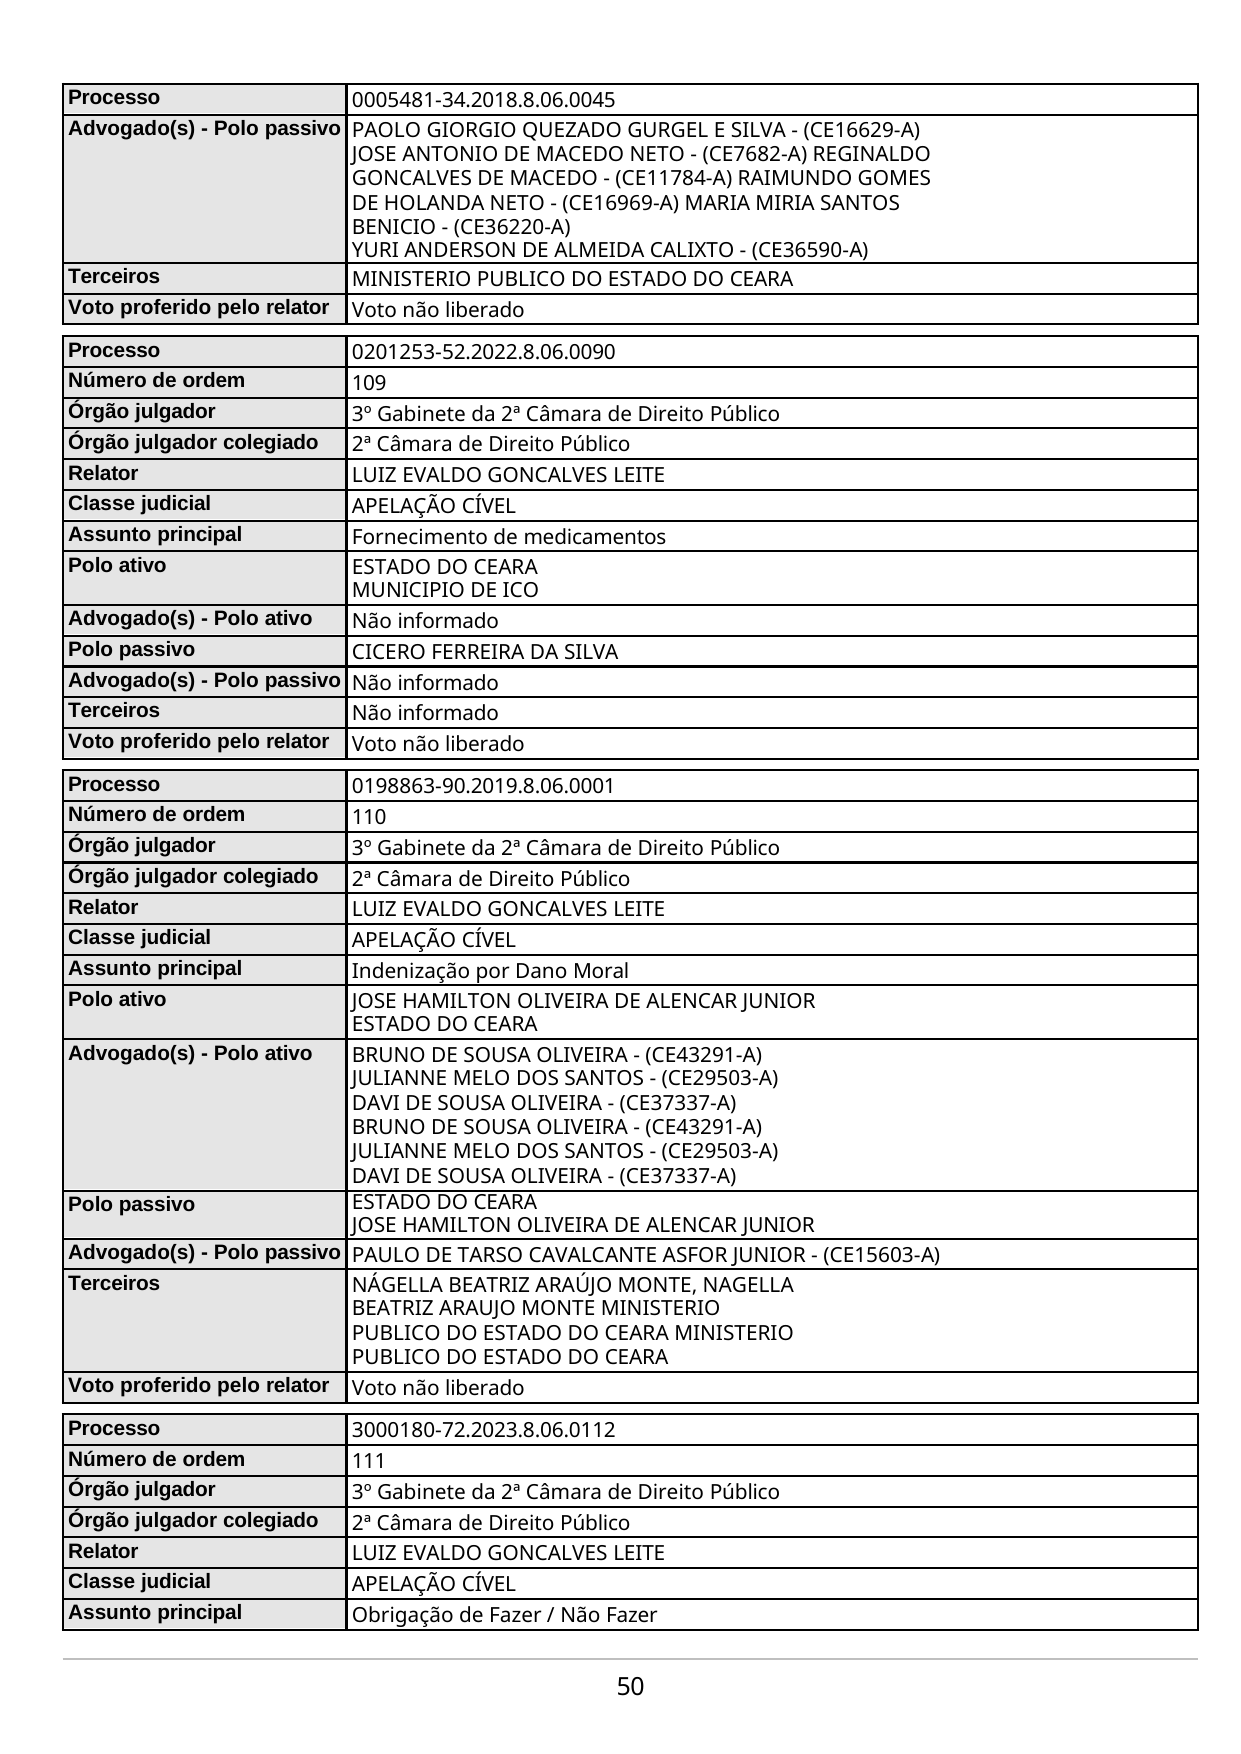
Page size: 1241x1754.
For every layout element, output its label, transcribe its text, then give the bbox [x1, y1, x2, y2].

table_cell Obrigação de Fazer / Não Fazer [348, 1600, 1197, 1628]
table_header 0198863-90.2019.8.06.0001 [348, 771, 1197, 800]
table_cell Número de ordem [64, 1446, 345, 1475]
table_cell Terceiros [64, 1270, 345, 1371]
table_cell LUIZ EVALDO GONCALVES LEITE [348, 460, 1197, 489]
table_header Processo [64, 85, 345, 113]
table_cell Terceiros [64, 264, 345, 293]
table_cell 2ª Câmara de Direito Público [348, 864, 1197, 892]
table_cell CICERO FERREIRA DA SILVA [348, 637, 1197, 665]
table_cell APELAÇÃO CÍVEL [348, 1569, 1197, 1598]
table_cell 3º Gabinete da 2ª Câmara de Direito Público [348, 399, 1197, 427]
table_cell Órgão julgador [64, 399, 345, 427]
table_cell Número de ordem [64, 368, 345, 397]
table_cell Número de ordem [64, 802, 345, 831]
table_cell APELAÇÃO CÍVEL [348, 925, 1197, 954]
table_header 0005481-34.2018.8.06.0045 [348, 85, 1197, 113]
table_cell 2ª Câmara de Direito Público [348, 1508, 1197, 1536]
table_cell MINISTERIO PUBLICO DO ESTADO DO CEARA [348, 264, 1197, 293]
table_cell Relator [64, 894, 345, 923]
table_cell Assunto principal [64, 956, 345, 984]
table_cell APELAÇÃO CÍVEL [348, 491, 1197, 519]
table_header 0201253-52.2022.8.06.0090 [348, 337, 1197, 366]
table_header 3000180-72.2023.8.06.0112 [348, 1415, 1197, 1444]
table_cell ESTADO DO CEARA JOSE HAMILTON OLIVEIRA DE ALENCAR JUNIOR [348, 1192, 1197, 1237]
table_cell Assunto principal [64, 1600, 345, 1628]
table_header Processo [64, 771, 345, 800]
table_cell PAOLO GIORGIO QUEZADO GURGEL E SILVA - (CE16629-A) JOSE ANTONIO DE MACEDO NETO - (CE7682-A) REGINALDO GONCALVES DE MACEDO - (CE11784-A) RAIMUNDO GOMES DE HOLANDA NETO - (CE16969-A) MARIA MIRIA SANTOS BENICIO - (CE36220-A) YURI ANDERSON DE ALMEIDA CALIXTO - (CE36590-A) [348, 116, 1197, 262]
table_cell Órgão julgador colegiado [64, 429, 345, 458]
table_header Processo [64, 1415, 345, 1444]
table_cell Voto proferido pelo relator [64, 729, 345, 757]
table_cell ESTADO DO CEARA MUNICIPIO DE ICO [348, 552, 1197, 604]
table_cell Advogado(s) - Polo ativo [64, 1040, 345, 1189]
table_cell Polo ativo [64, 986, 345, 1038]
table_cell Classe judicial [64, 491, 345, 519]
table_cell BRUNO DE SOUSA OLIVEIRA - (CE43291-A) JULIANNE MELO DOS SANTOS - (CE29503-A) DAVI DE SOUSA OLIVEIRA - (CE37337-A) BRUNO DE SOUSA OLIVEIRA - (CE43291-A) JULIANNE MELO DOS SANTOS - (CE29503-A) DAVI DE SOUSA OLIVEIRA - (CE37337-A) [348, 1040, 1197, 1189]
table_cell Relator [64, 1538, 345, 1567]
table_cell 109 [348, 368, 1197, 397]
table_cell Fornecimento de medicamentos [348, 522, 1197, 550]
table_cell Advogado(s) - Polo passivo [64, 116, 345, 262]
table_cell Não informado [348, 698, 1197, 727]
table_cell 111 [348, 1446, 1197, 1475]
table_cell PAULO DE TARSO CAVALCANTE ASFOR JUNIOR - (CE15603-A) [348, 1240, 1197, 1268]
table_cell 3º Gabinete da 2ª Câmara de Direito Público [348, 833, 1197, 861]
table_cell Órgão julgador [64, 1477, 345, 1506]
table_cell Polo passivo [64, 1192, 345, 1237]
table_cell Advogado(s) - Polo ativo [64, 606, 345, 634]
table_cell Órgão julgador [64, 833, 345, 861]
table_cell Voto não liberado [348, 295, 1197, 323]
table_cell LUIZ EVALDO GONCALVES LEITE [348, 894, 1197, 923]
table_cell 2ª Câmara de Direito Público [348, 429, 1197, 458]
table_cell 3º Gabinete da 2ª Câmara de Direito Público [348, 1477, 1197, 1506]
table_cell Classe judicial [64, 925, 345, 954]
table_cell Voto proferido pelo relator [64, 295, 345, 323]
table_cell Terceiros [64, 698, 345, 727]
table_cell Polo passivo [64, 637, 345, 665]
table_cell Polo ativo [64, 552, 345, 604]
table_cell Indenização por Dano Moral [348, 956, 1197, 984]
table_cell Advogado(s) - Polo passivo [64, 1240, 345, 1268]
table_cell 110 [348, 802, 1197, 831]
table_cell Voto não liberado [348, 1373, 1197, 1402]
table_cell Assunto principal [64, 522, 345, 550]
table_cell NÁGELLA BEATRIZ ARAÚJO MONTE, NAGELLA BEATRIZ ARAUJO MONTE MINISTERIO PUBLICO DO ESTADO DO CEARA MINISTERIO PUBLICO DO ESTADO DO CEARA [348, 1270, 1197, 1371]
table_cell LUIZ EVALDO GONCALVES LEITE [348, 1538, 1197, 1567]
table_cell Advogado(s) - Polo passivo [64, 668, 345, 696]
table_cell Não informado [348, 668, 1197, 696]
table_header Processo [64, 337, 345, 366]
table_cell JOSE HAMILTON OLIVEIRA DE ALENCAR JUNIOR ESTADO DO CEARA [348, 986, 1197, 1038]
table_cell Voto proferido pelo relator [64, 1373, 345, 1402]
table_cell Relator [64, 460, 345, 489]
table_cell Classe judicial [64, 1569, 345, 1598]
table_cell Órgão julgador colegiado [64, 1508, 345, 1536]
table_cell Voto não liberado [348, 729, 1197, 757]
table_cell Órgão julgador colegiado [64, 864, 345, 892]
table_cell Não informado [348, 606, 1197, 634]
